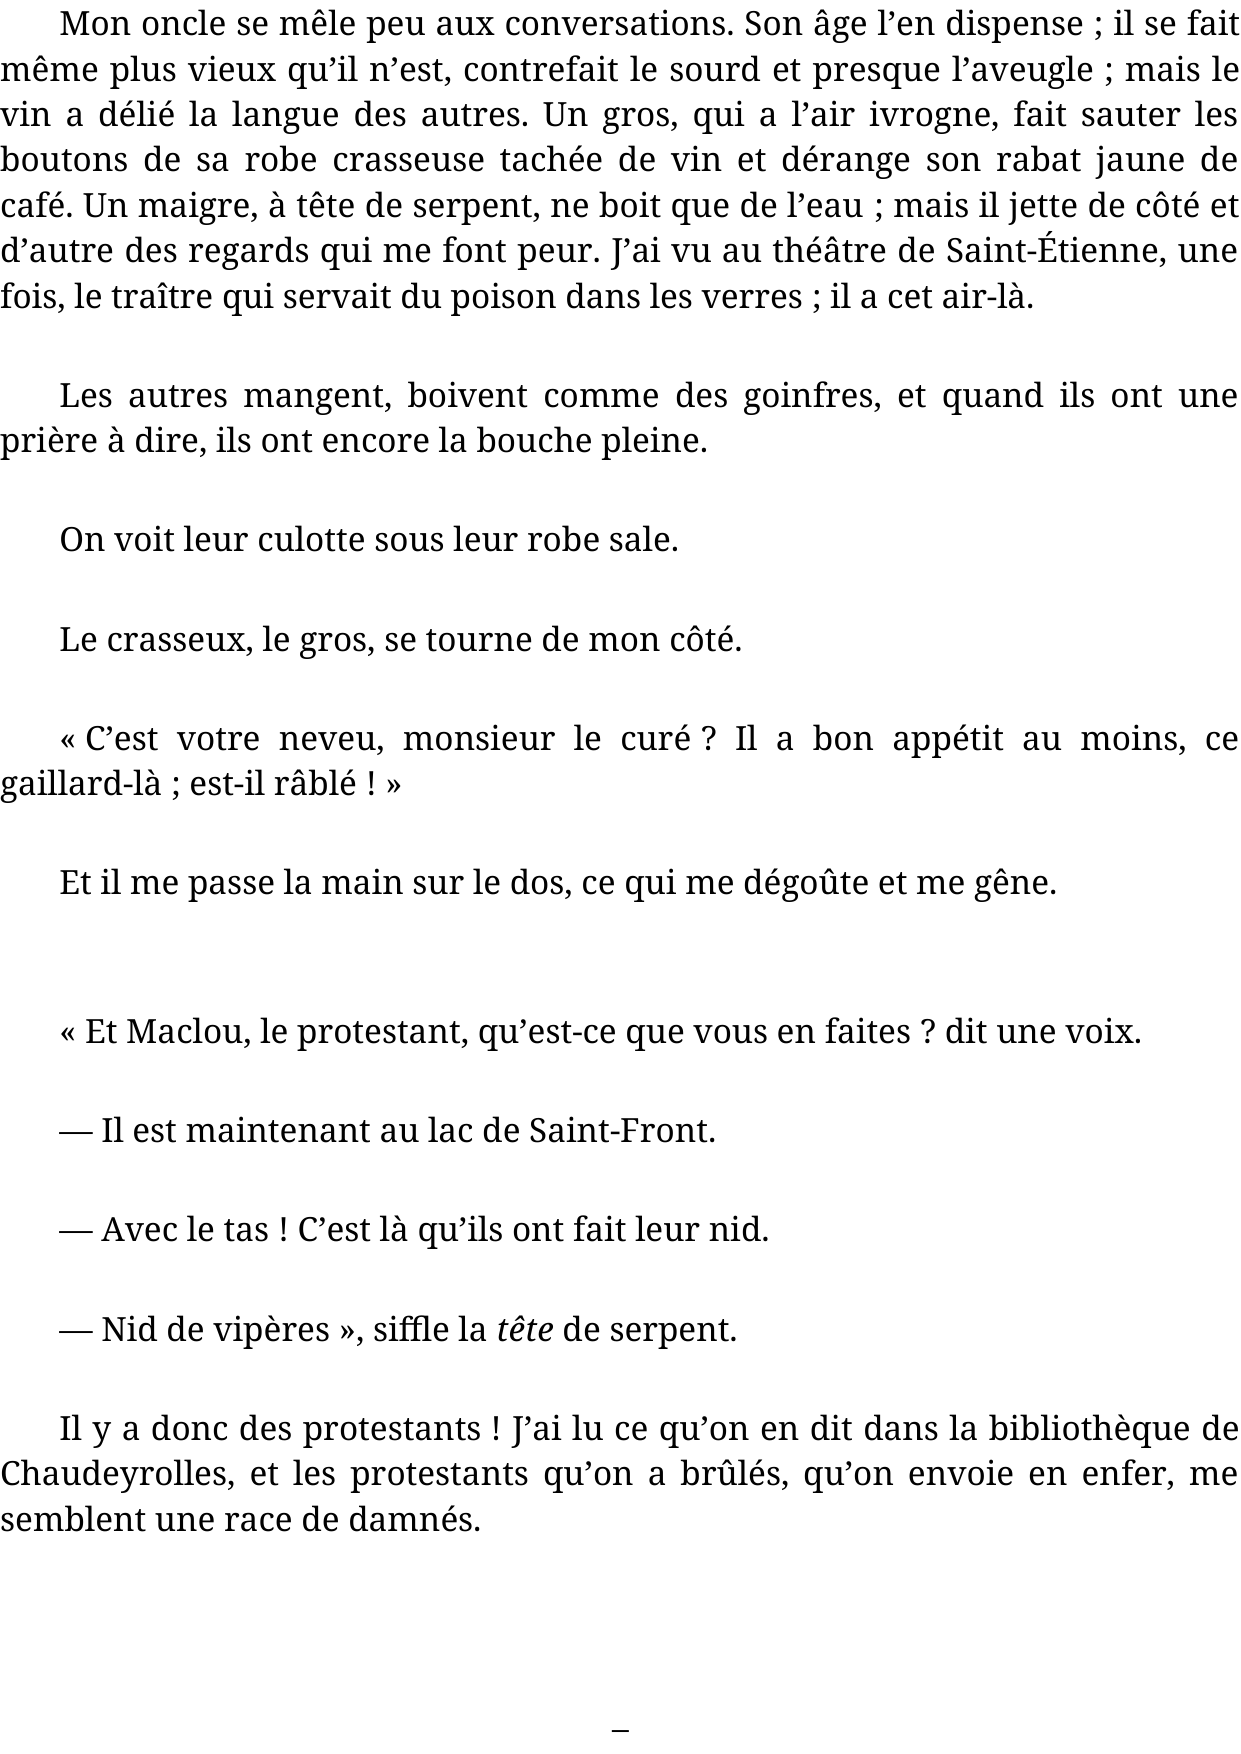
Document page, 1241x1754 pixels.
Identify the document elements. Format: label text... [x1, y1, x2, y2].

text Le crasseux, le gros, se tourne de mon côté. [0, 615, 1240, 661]
text Il y a donc des protestants ! J’ai lu ce qu’on en dit dans la bibliothèque de Chaudeyrolles, et les protestants qu’on a brûlés, qu’on envoie en enfer, me semblent une race de damnés. [0, 1404, 1240, 1541]
text « C’est votre neveu, monsieur le curé ? Il a bon appétit au moins, ce gaillard-là ; est-il râblé ! » [0, 714, 1240, 805]
text « Et Maclou, le protestant, qu’est-ce que vous en faites ? dit une voix. [0, 1008, 1240, 1053]
text — Il est maintenant au lac de Saint-Front. [0, 1107, 1240, 1152]
text On voit leur culotte sous leur robe sale. [0, 516, 1240, 562]
text — Nid de vipères », siffle la tête de serpent. [0, 1305, 1240, 1351]
text Mon oncle se mêle peu aux conversations. Son âge l’en dispense ; il se fait même plus vieux qu’il n’est, contrefait le sourd et presque l’aveugle ; mais le vin a délié la langue des autres. Un gros, qui a l’air ivrogne, fait sauter les boutons de sa robe crasseuse tachée de vin et dérange son rabat jaune de café. Un maigre, à tête de serpent, ne boit que de l’eau ; mais il jette de côté et d’autre des regards qui me font peur. J’ai vu au théâtre de Saint-Étienne, une fois, le traître qui servait du poison dans les verres ; il a cet air-là. [0, 0, 1240, 318]
text Et il me passe la main sur le dos, ce qui me dégoûte et me gêne. [0, 859, 1240, 904]
text Les autres mangent, boivent comme des goinfres, et quand ils ont une prière à dire, ils ont encore la bouche pleine. [0, 372, 1240, 462]
text — Avec le tas ! C’est là qu’ils ont fait leur nid. [0, 1206, 1240, 1252]
